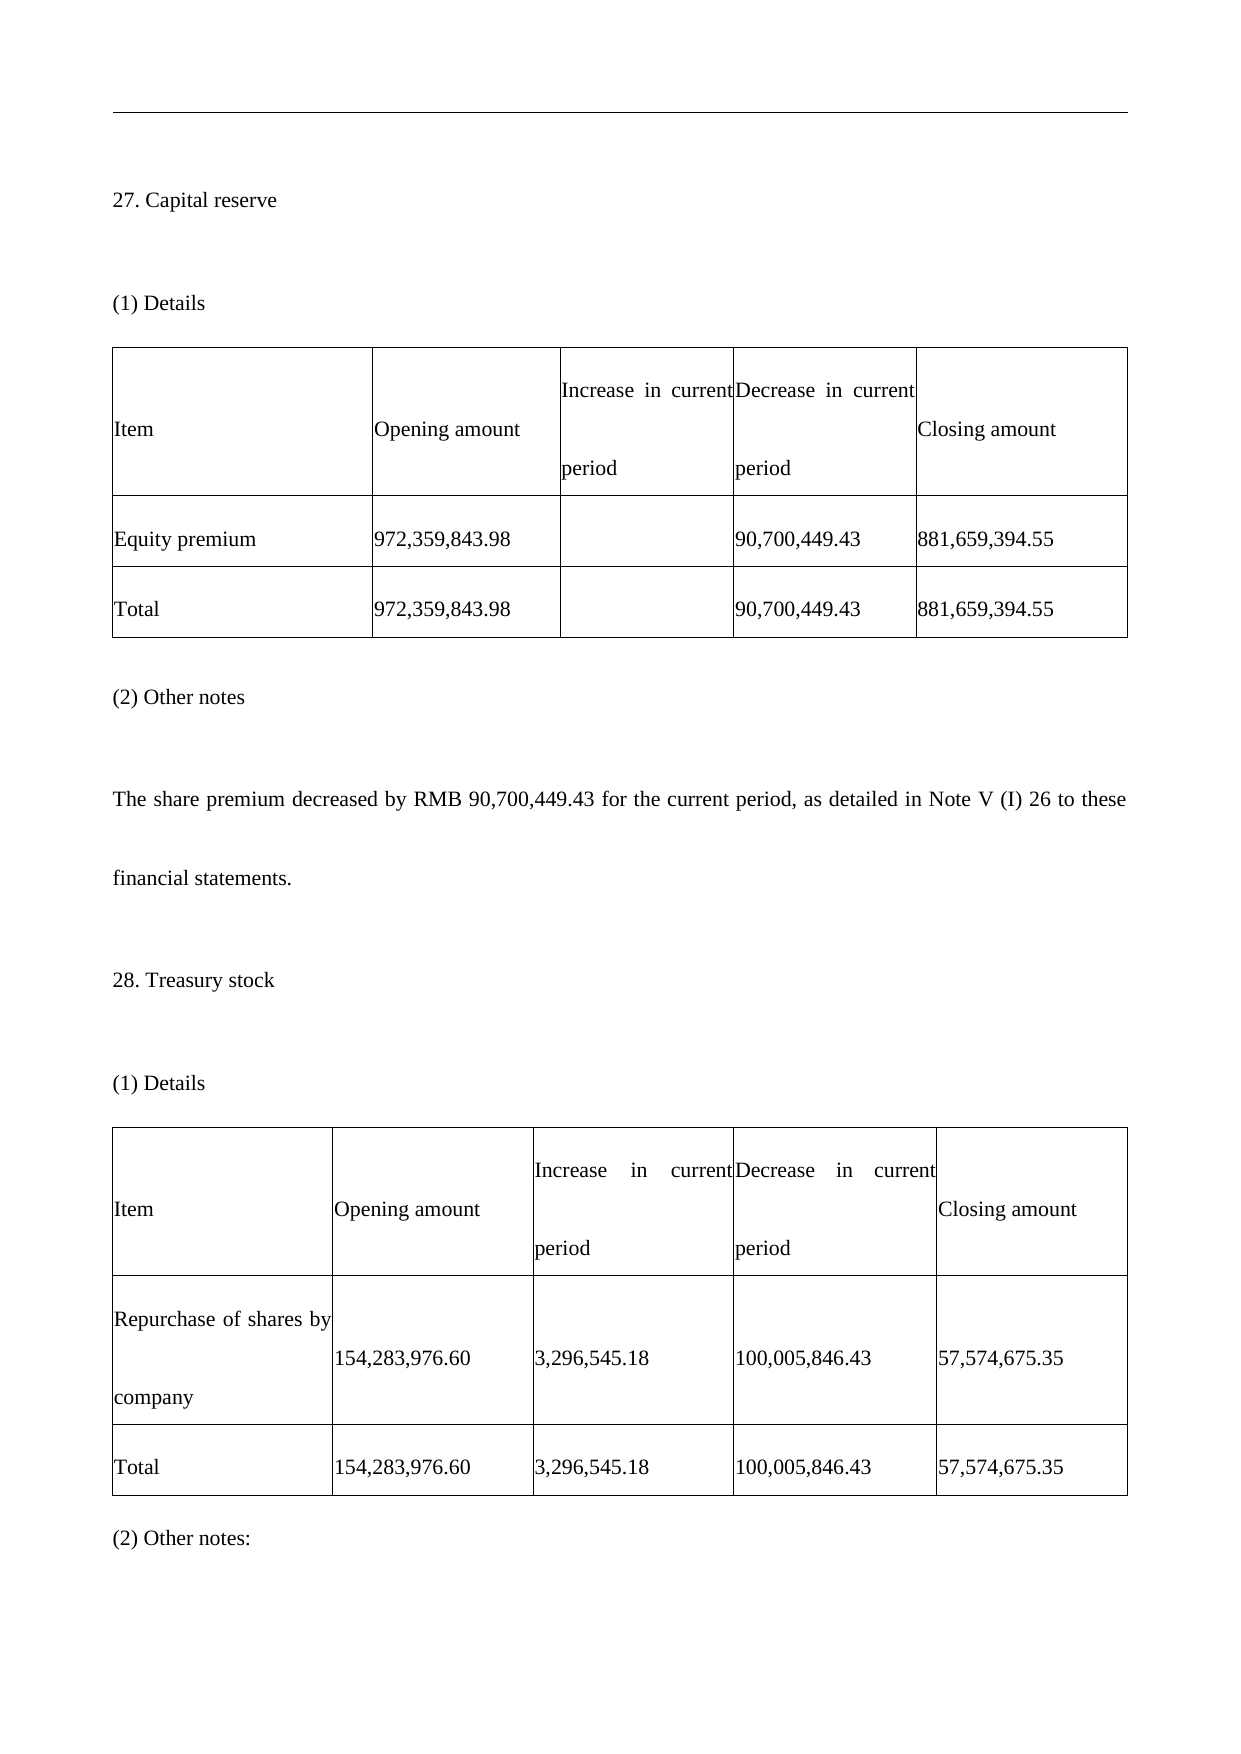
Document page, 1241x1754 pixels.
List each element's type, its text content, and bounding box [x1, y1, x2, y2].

table_cell 972,359,843.98 [373, 496, 560, 566]
table_cell 972,359,843.98 [373, 567, 560, 637]
table_cell 881,659,394.55 [917, 496, 1127, 566]
table_header Closing amount [937, 1128, 1127, 1275]
text (2) Other notes [112, 655, 1128, 717]
table_header Opening amount [373, 348, 560, 495]
table_cell 100,005,846.43 [734, 1276, 936, 1424]
table_cell 3,296,545.18 [534, 1276, 733, 1424]
table_cell 90,700,449.43 [734, 567, 916, 637]
table_cell [561, 496, 733, 566]
table_cell 881,659,394.55 [917, 567, 1127, 637]
text (1) Details [112, 1041, 1128, 1103]
table_header Opening amount [333, 1128, 533, 1275]
table_cell 3,296,545.18 [534, 1425, 733, 1495]
table_cell 154,283,976.60 [333, 1276, 533, 1424]
table_header Decrease in current period [734, 1128, 936, 1275]
table_header Item [113, 1128, 332, 1275]
table_header Increase in current period [561, 348, 733, 495]
table_cell [561, 567, 733, 637]
table_cell 57,574,675.35 [937, 1276, 1127, 1424]
table_cell 57,574,675.35 [937, 1425, 1127, 1495]
text The share premium decreased by RMB 90,700,449.43 for the current period, as detailed in Note V (I) 26 to these financial statements. [112, 757, 1128, 898]
text (2) Other notes: [112, 1496, 1128, 1558]
table_cell 100,005,846.43 [734, 1425, 936, 1495]
text 27. Capital reserve [112, 158, 1128, 221]
table_cell 90,700,449.43 [734, 496, 916, 566]
table_header Decrease in current period [734, 348, 916, 495]
text (1) Details [112, 261, 1128, 323]
table_cell Total [113, 1425, 332, 1495]
table_header Item [113, 348, 372, 495]
table_cell Equity premium [113, 496, 372, 566]
text 28. Treasury stock [112, 938, 1128, 1001]
table_cell 154,283,976.60 [333, 1425, 533, 1495]
table_header Closing amount [917, 348, 1127, 495]
table_header Increase in current period [534, 1128, 733, 1275]
table_cell Repurchase of shares by company [113, 1276, 332, 1424]
table_cell Total [113, 567, 372, 637]
